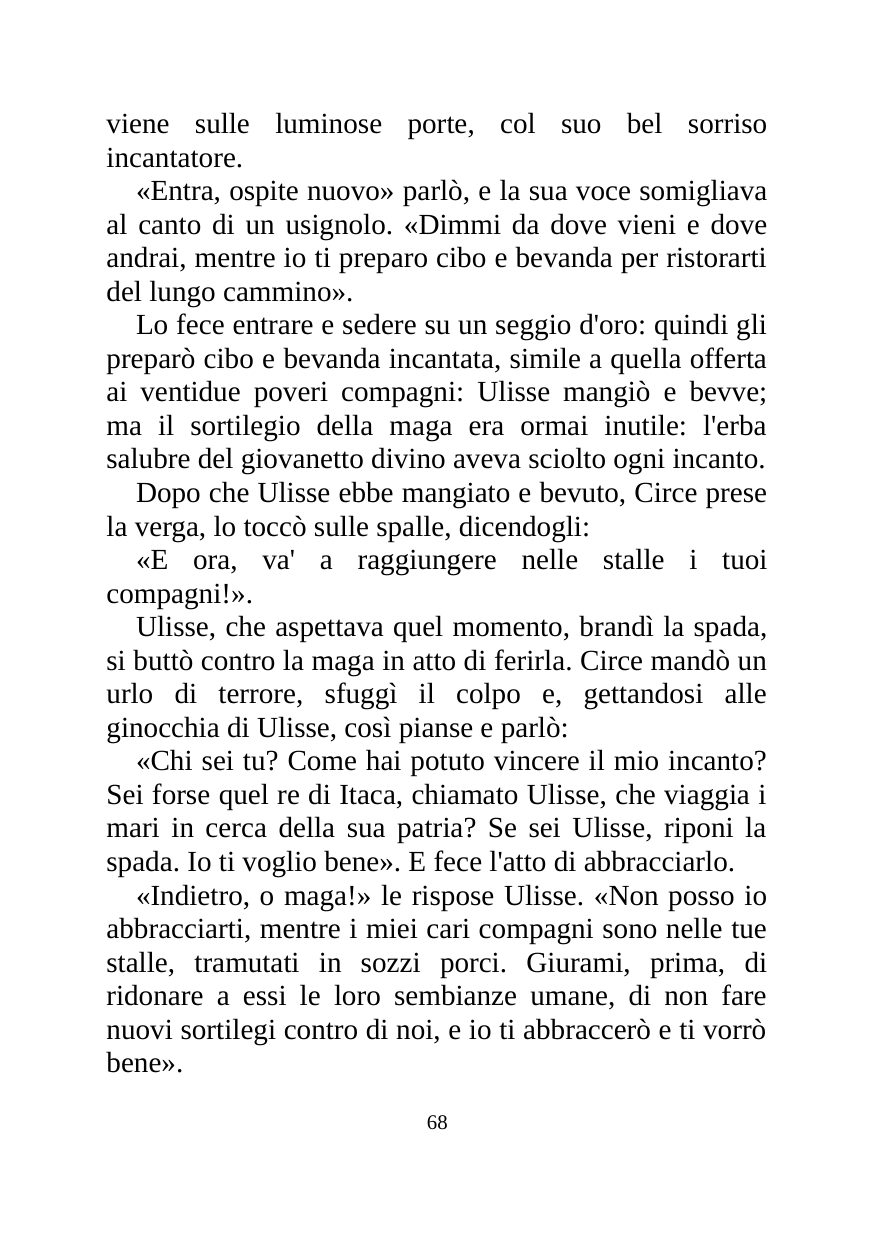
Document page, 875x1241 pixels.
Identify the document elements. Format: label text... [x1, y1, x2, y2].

text Dopo che Ulisse ebbe mangiato e bevuto, Circe prese la verga, lo toccò sulle spalle, dicendogli: [106, 475, 768, 542]
text Ulisse, che aspettava quel momento, brandì la spada, si buttò contro la maga in atto di ferirla. Circe mandò un urlo di terrore, sfuggì il colpo e, gettandosi alle ginocchia di Ulisse, così pianse e parlò: [106, 609, 768, 743]
text «E ora, va' a raggiungere nelle stalle i tuoi compagni!». [106, 542, 768, 609]
text «Entra, ospite nuovo» parlò, e la sua voce somigliava al canto di un usignolo. «Dimmi da dove vieni e dove andrai, mentre io ti preparo cibo e bevanda per ristorarti del lungo cammino». [106, 173, 768, 307]
text viene sulle luminose porte, col suo bel sorriso incantatore. [106, 106, 768, 173]
text Lo fece entrare e sedere su un seggio d'oro: quindi gli preparò cibo e bevanda incantata, simile a quella offerta ai ventidue poveri compagni: Ulisse mangiò e bevve; ma il sortilegio della maga era ormai inutile: l'erba salubre del giovanetto divino aveva sciolto ogni incanto. [106, 307, 768, 475]
text «Chi sei tu? Come hai potuto vincere il mio incanto? Sei forse quel re di Itaca, chiamato Ulisse, che viaggia i mari in cerca della sua patria? Se sei Ulisse, riponi la spada. Io ti voglio bene». E fece l'atto di abbracciarlo. [106, 743, 768, 878]
text «Indietro, o maga!» le rispose Ulisse. «Non posso io abbracciarti, mentre i miei cari compagni sono nelle tue stalle, tramutati in sozzi porci. Giurami, prima, di ridonare a essi le loro sembianze umane, di non fare nuovi sortilegi contro di noi, e io ti abbraccerò e ti vorrò bene». [106, 878, 768, 1079]
